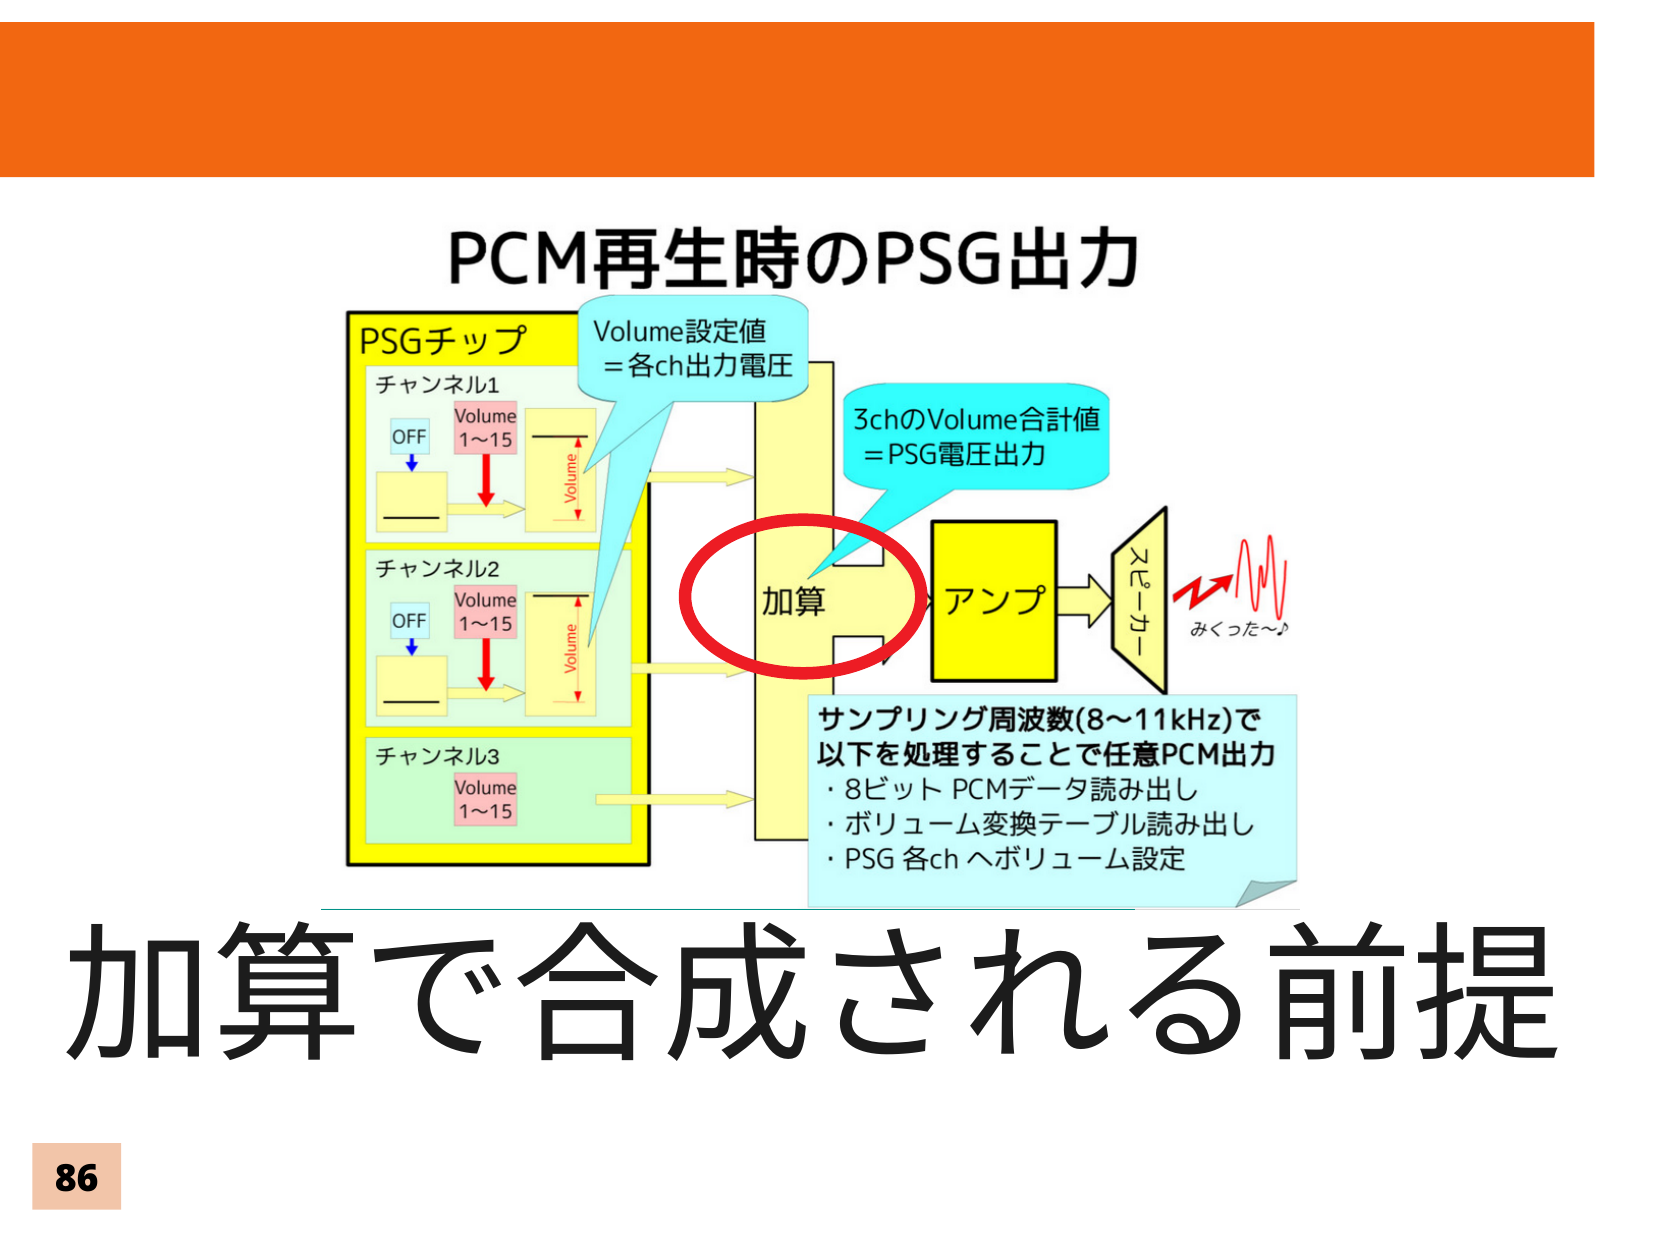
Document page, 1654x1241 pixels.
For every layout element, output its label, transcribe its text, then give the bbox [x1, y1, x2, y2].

list 加算で合成される前提 [59, 862, 1565, 1105]
picture [321, 183, 1300, 862]
